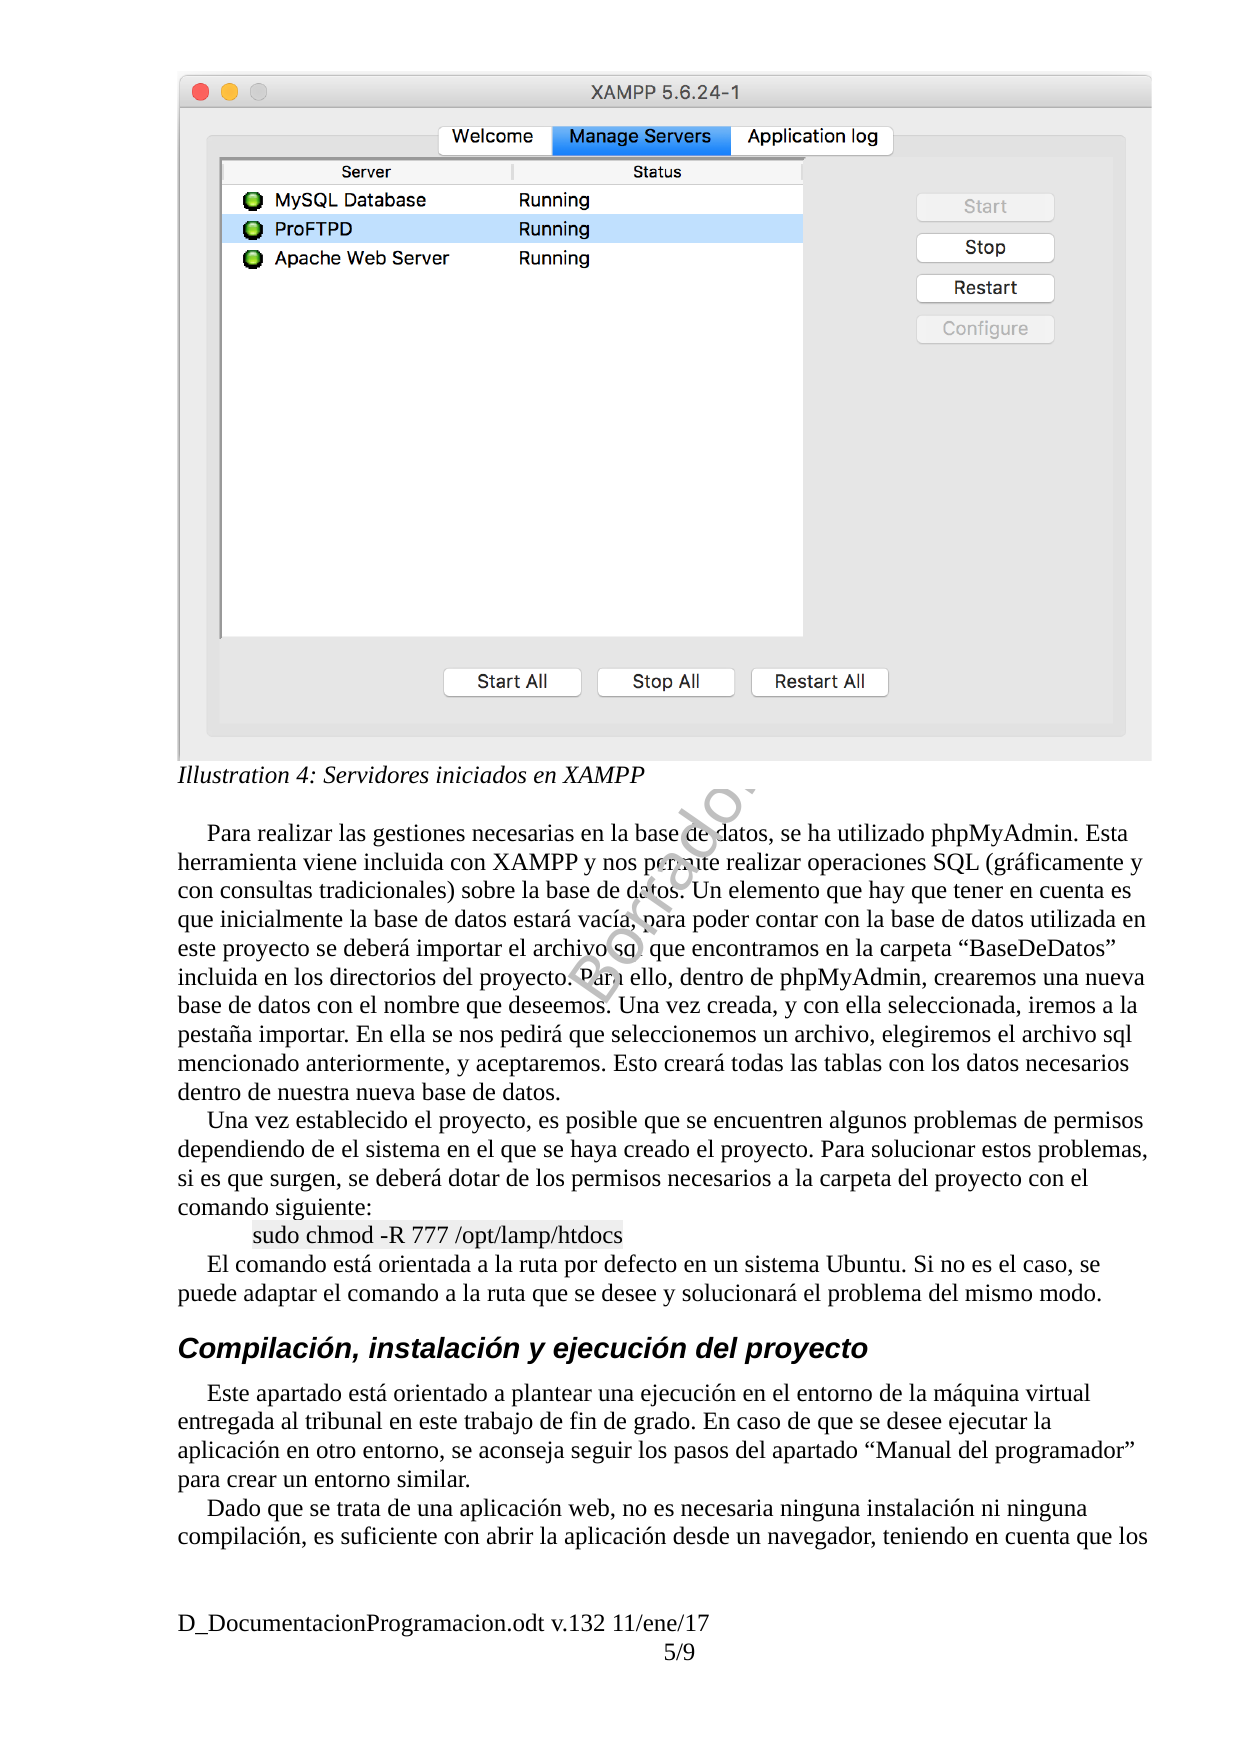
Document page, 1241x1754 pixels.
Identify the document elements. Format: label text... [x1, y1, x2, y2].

picture [177, 71, 1152, 761]
subtitle Compilación, instalación y ejecución del proyecto [177, 1332, 1152, 1365]
text Para realizar las gestiones necesarias en la base de datos, se ha utilizado phpMyAdmin. Esta herramienta viene incluida con XAMPP y nos permite realizar operaciones SQL (gráficamente y con consultas tradicionales) sobre la base de datos. Un elemento que hay que tener en cuenta es que inicialmente la base de datos estará vacía, para poder contar con la base de datos utilizada en este proyecto se deberá importar el archivo sql que encontramos en la carpeta “BaseDeDatos” incluida en los directorios del proyecto. Para ello, dentro de phpMyAdmin, crearemos una nueva base de datos con el nombre que deseemos. Una vez creada, y con ella seleccionada, iremos a la pestaña importar. En ella se nos pedirá que seleccionemos un archivo, elegiremos el archivo sql mencionado anteriormente, y aceptaremos. Esto creará todas las tablas con los datos necesarios dentro de nuestra nueva base de datos. [177, 818, 1152, 1105]
text Este apartado está orientado a plantear una ejecución en el entorno de la máquina virtual entregada al tribunal en este trabajo de fin de grado. En caso de que se desee ejecutar la aplicación en otro entorno, se aconseja seguir los pasos del apartado “Manual del programador” para crear un entorno similar. [177, 1378, 1152, 1493]
text Illustration 4: Servidores iniciados en XAMPP [177, 761, 1152, 789]
text El comando está orientada a la ruta por defecto en un sistema Ubuntu. Si no es el caso, se puede adaptar el comando a la ruta que se desee y solucionará el problema del mismo modo. [177, 1249, 1152, 1307]
text Una vez establecido el proyecto, es posible que se encuentren algunos problemas de permisos dependiendo de el sistema en el que se haya creado el proyecto. Para solucionar estos problemas, si es que surgen, se deberá dotar de los permisos necesarios a la carpeta del proyecto con el comando siguiente: [177, 1105, 1152, 1220]
text sudo chmod -R 777 /opt/lamp/htdocs [177, 1220, 1152, 1249]
text Dado que se trata de una aplicación web, no es necesaria ninguna instalación ni ninguna compilación, es suficiente con abrir la aplicación desde un navegador, teniendo en cuenta que los [177, 1493, 1152, 1550]
